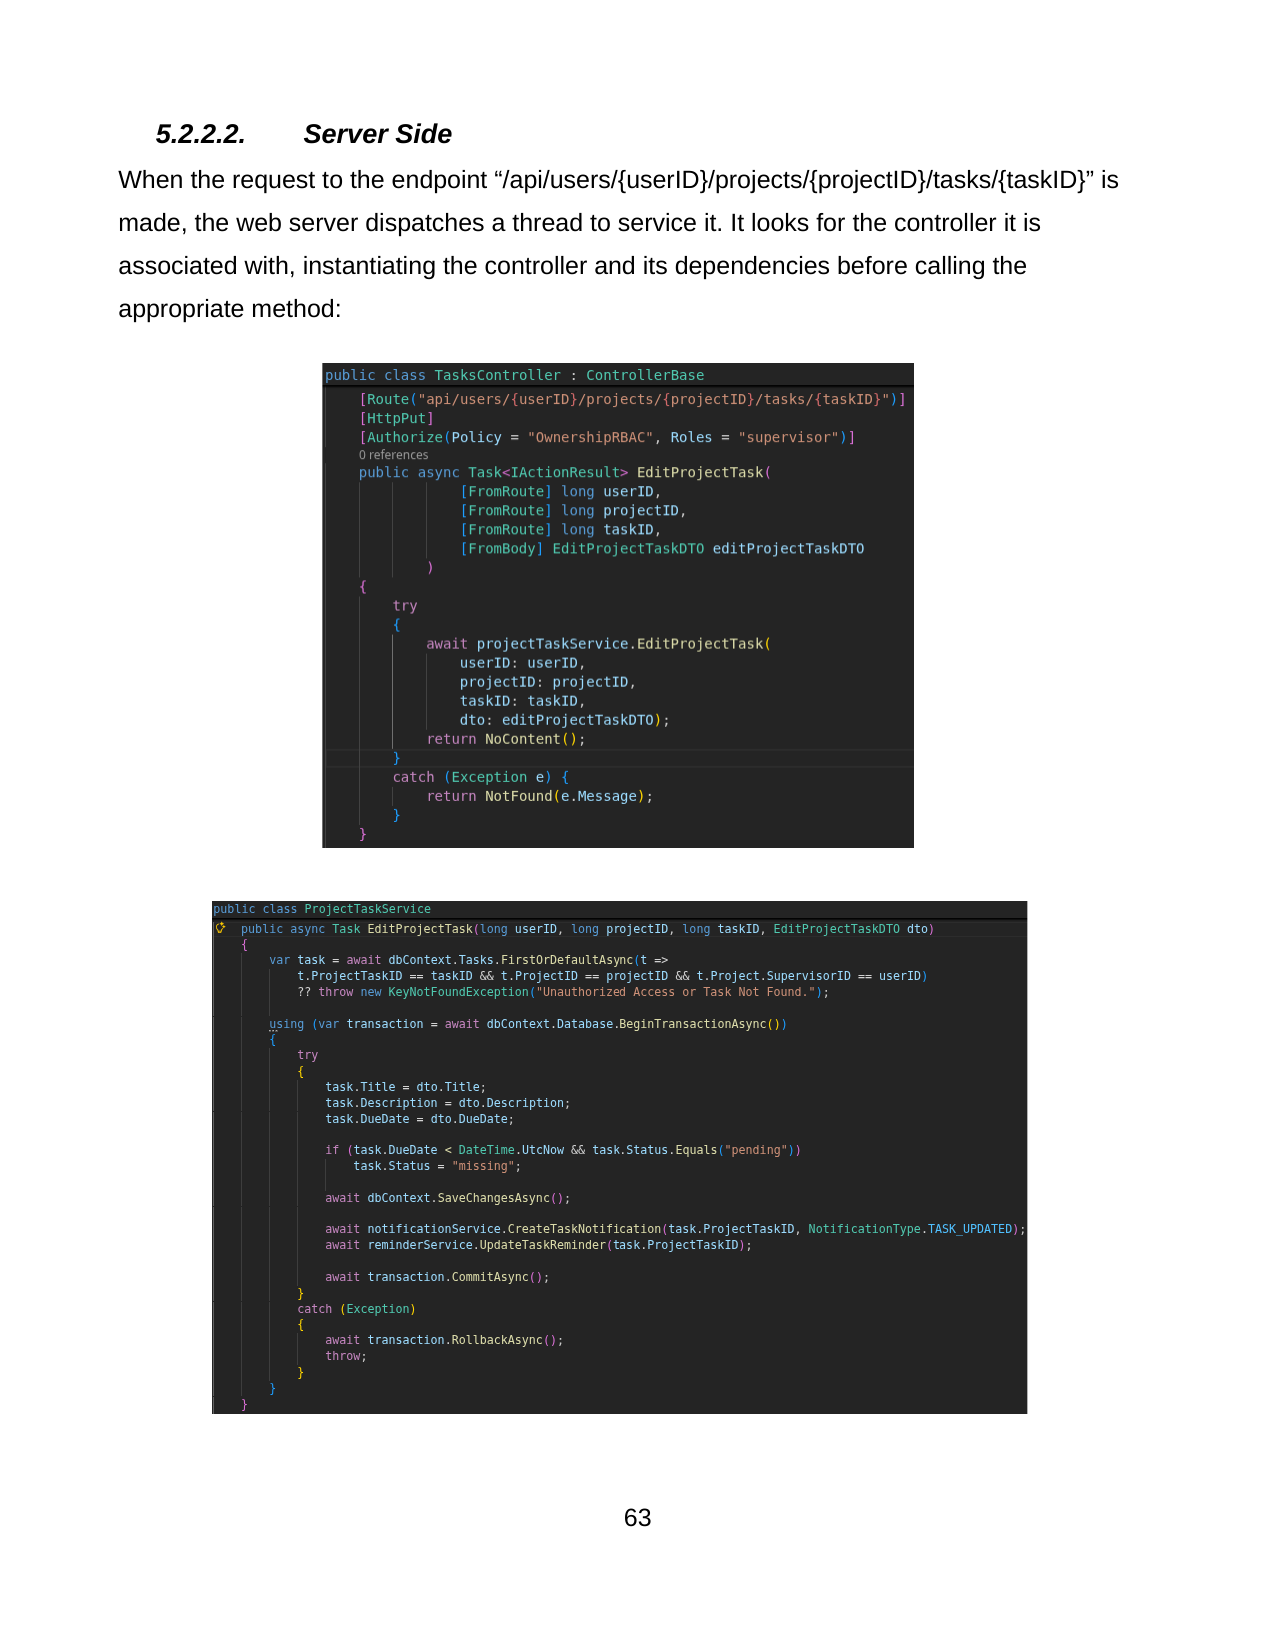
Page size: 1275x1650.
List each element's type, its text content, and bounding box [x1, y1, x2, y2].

subtitle Server Side [156, 118, 1157, 149]
text When the request to the endpoint “/api/users/{userID}/projects/{projectID}/tasks/{taskID}” is made, the web server dispatches a thread to service it. It looks for the controller it is associated with, instantiating the controller and its dependencies before calling the appropriate method: [118, 165, 1157, 323]
picture [322, 363, 914, 848]
picture [212, 901, 1028, 1414]
